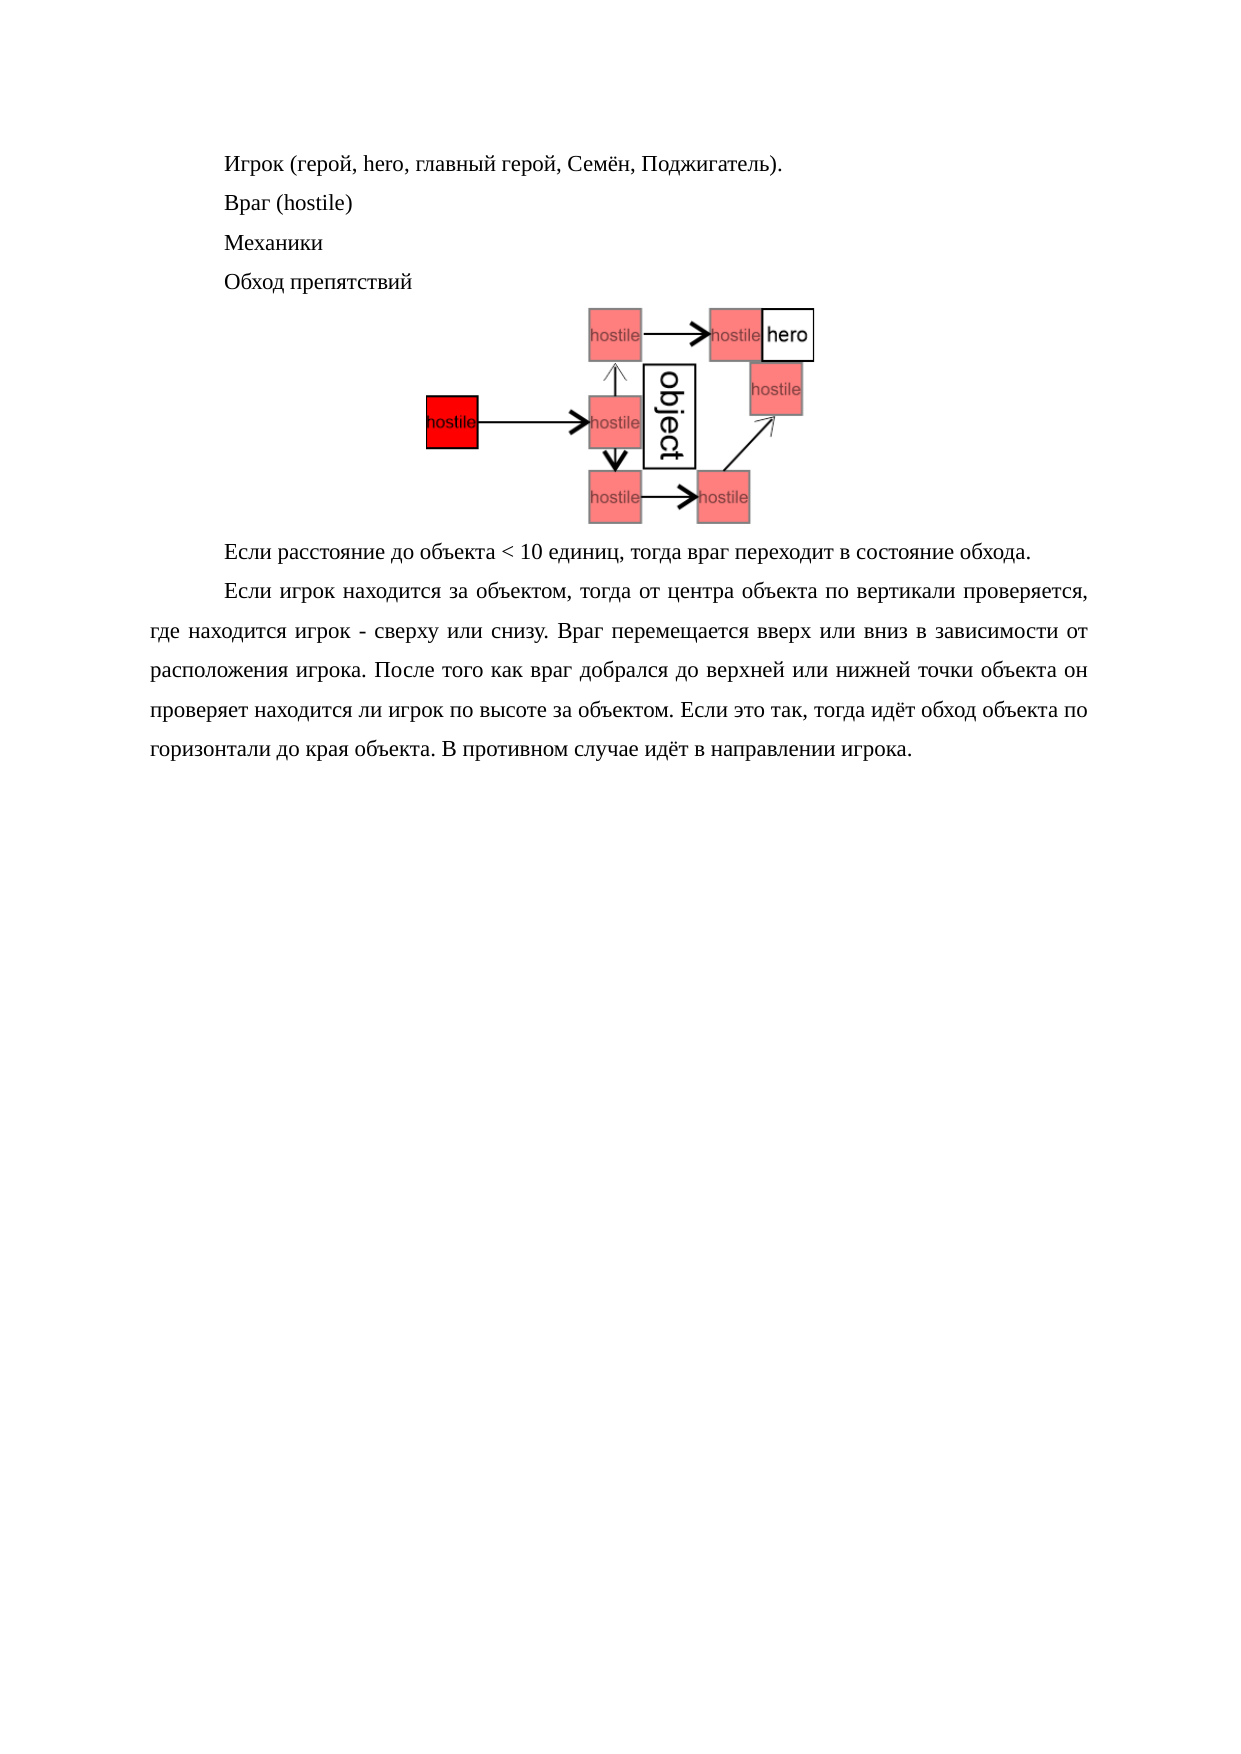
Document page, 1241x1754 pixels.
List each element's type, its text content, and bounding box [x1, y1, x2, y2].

text Если игрок находится за объектом, тогда от центра объекта по вертикали проверяется, где находится игрок - сверху или снизу. Враг перемещается вверх или вниз в зависимости от расположения игрока. После того как враг добрался до верхней или нижней точки объекта он проверяет находится ли игрок по высоте за объектом. Если это так, тогда идёт обход объекта по горизонтали до края объекта. В противном случае идёт в направлении игрока. [150, 577, 1090, 762]
text Если расстояние до объекта < 10 единиц, тогда враг переходит в состояние обхода. [150, 538, 1090, 564]
text Игрок (герой, hero, главный герой, Семён, Поджигатель). [150, 150, 1090, 176]
text Обход препятствий [150, 268, 1090, 295]
text Враг (hostile) [150, 189, 1090, 216]
picture [426, 307, 815, 524]
text Механики [150, 229, 1090, 255]
